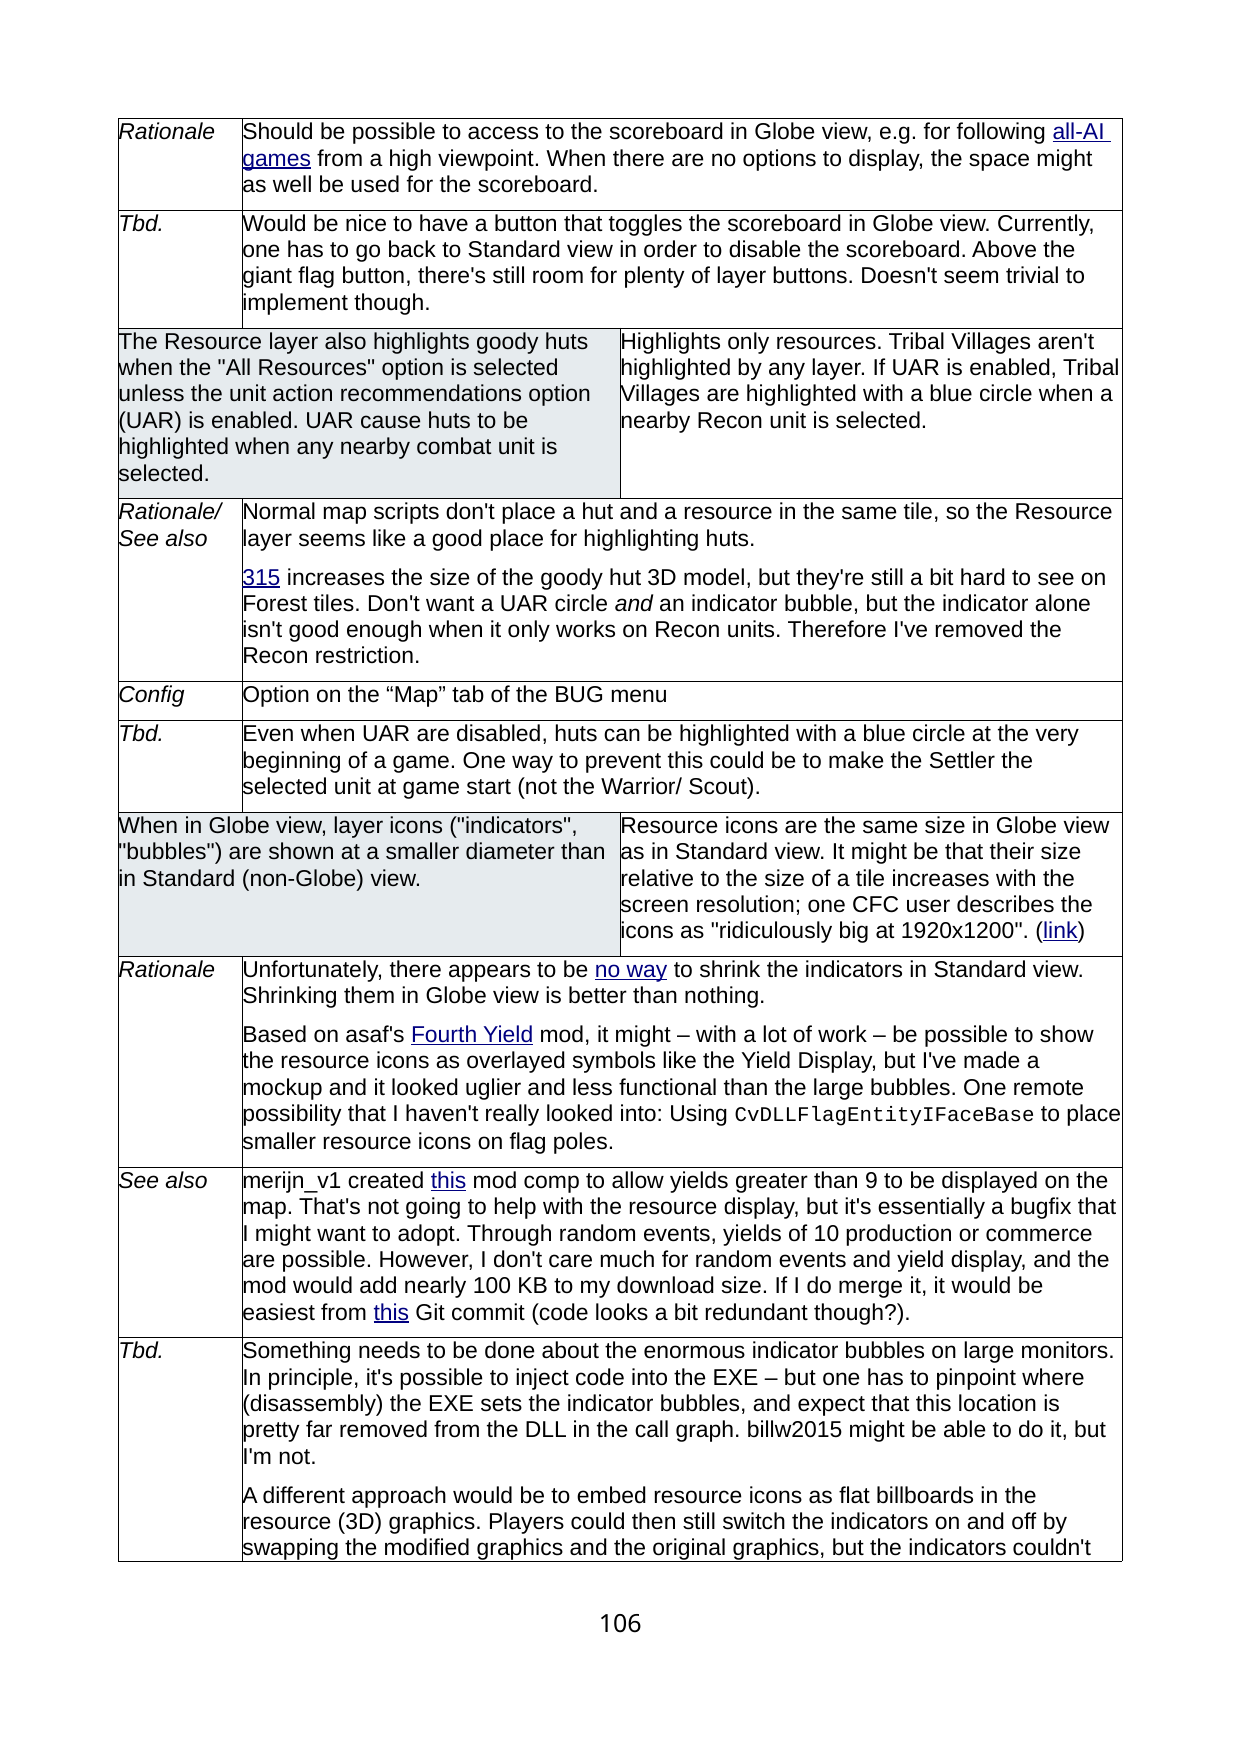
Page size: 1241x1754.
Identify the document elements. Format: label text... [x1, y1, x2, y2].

table_cell Rationale [119, 119, 242, 210]
table_cell merijn_v1 created this mod comp to allow yields greater than 9 to be displayed on the map. That's not going to help with the resource display, but it's essentially a bugfix that I might want to adopt. Through random events, yields of 10 production or commerce are possible. However, I don't care much for random events and yield display, and the mod would add nearly 100 KB to my download size. If I do merge it, it would be easiest from this Git commit (code looks a bit redundant though?). [243, 1168, 1122, 1337]
table_cell See also [119, 1168, 242, 1337]
table_cell The Resource layer also highlights goody huts when the "All Resources" option is selected unless the unit action recommendations option (UAR) is enabled. UAR cause huts to be highlighted when any nearby combat unit is selected. [119, 329, 620, 498]
table_cell Tbd. [119, 1338, 242, 1561]
table_cell Rationale/ See also [119, 499, 242, 681]
table_cell Config [119, 682, 242, 720]
table_cell Unfortunately, there appears to be no way to shrink the indicators in Standard view. Shrinking them in Globe view is better than nothing. Based on asaf's Fourth Yield mod, it might – with a lot of work – be possible to show the resource icons as overlayed symbols like the Yield Display, but I've made a mockup and it looked uglier and less functional than the large bubbles. One remote possibility that I haven't really looked into: Using CvDLLFlagEntityIFaceBase to place smaller resource icons on flag poles. [243, 957, 1122, 1167]
table_cell Would be nice to have a button that toggles the scoreboard in Globe view. Currently, one has to go back to Standard view in order to disable the scoreboard. Above the giant flag button, there's still room for plenty of layer buttons. Doesn't seem trivial to implement though. [243, 211, 1122, 328]
table_cell Tbd. [119, 211, 242, 328]
table_cell Resource icons are the same size in Globe view as in Standard view. It might be that their size relative to the size of a tile increases with the screen resolution; one CFC user describes the icons as "ridiculously big at 1920x1200". (link) [621, 813, 1122, 956]
table_cell Tbd. [119, 721, 242, 812]
table_cell Normal map scripts don't place a hut and a resource in the same tile, so the Resource layer seems like a good place for highlighting huts. 315 increases the size of the goody hut 3D model, but they're still a bit hard to see on Forest tiles. Don't want a UAR circle and an indicator bubble, but the indicator alone isn't good enough when it only works on Recon units. Therefore I've removed the Recon restriction. [243, 499, 1122, 681]
table_cell Option on the “Map” tab of the BUG menu [243, 682, 1122, 720]
table_cell Should be possible to access to the scoreboard in Globe view, e.g. for following all-AI games from a high viewpoint. When there are no options to display, the space might as well be used for the scoreboard. [243, 119, 1122, 210]
table_cell Highlights only resources. Tribal Villages aren't highlighted by any layer. If UAR is enabled, Tribal Villages are highlighted with a blue circle when a nearby Recon unit is selected. [621, 329, 1122, 498]
table_cell When in Globe view, layer icons ("indicators", "bubbles") are shown at a smaller diameter than in Standard (non-Globe) view. [119, 813, 620, 956]
table_cell Even when UAR are disabled, huts can be highlighted with a blue circle at the very beginning of a game. One way to prevent this could be to make the Settler the selected unit at game start (not the Warrior/ Scout). [243, 721, 1122, 812]
table_cell Rationale [119, 957, 242, 1167]
table_cell Something needs to be done about the enormous indicator bubbles on large monitors. In principle, it's possible to inject code into the EXE – but one has to pinpoint where (disassembly) the EXE sets the indicator bubbles, and expect that this location is pretty far removed from the DLL in the call graph. billw2015 might be able to do it, but I'm not. A different approach would be to embed resource icons as flat billboards in the resource (3D) graphics. Players could then still switch the indicators on and off by swapping the modified graphics and the original graphics, but the indicators couldn't [243, 1338, 1122, 1561]
